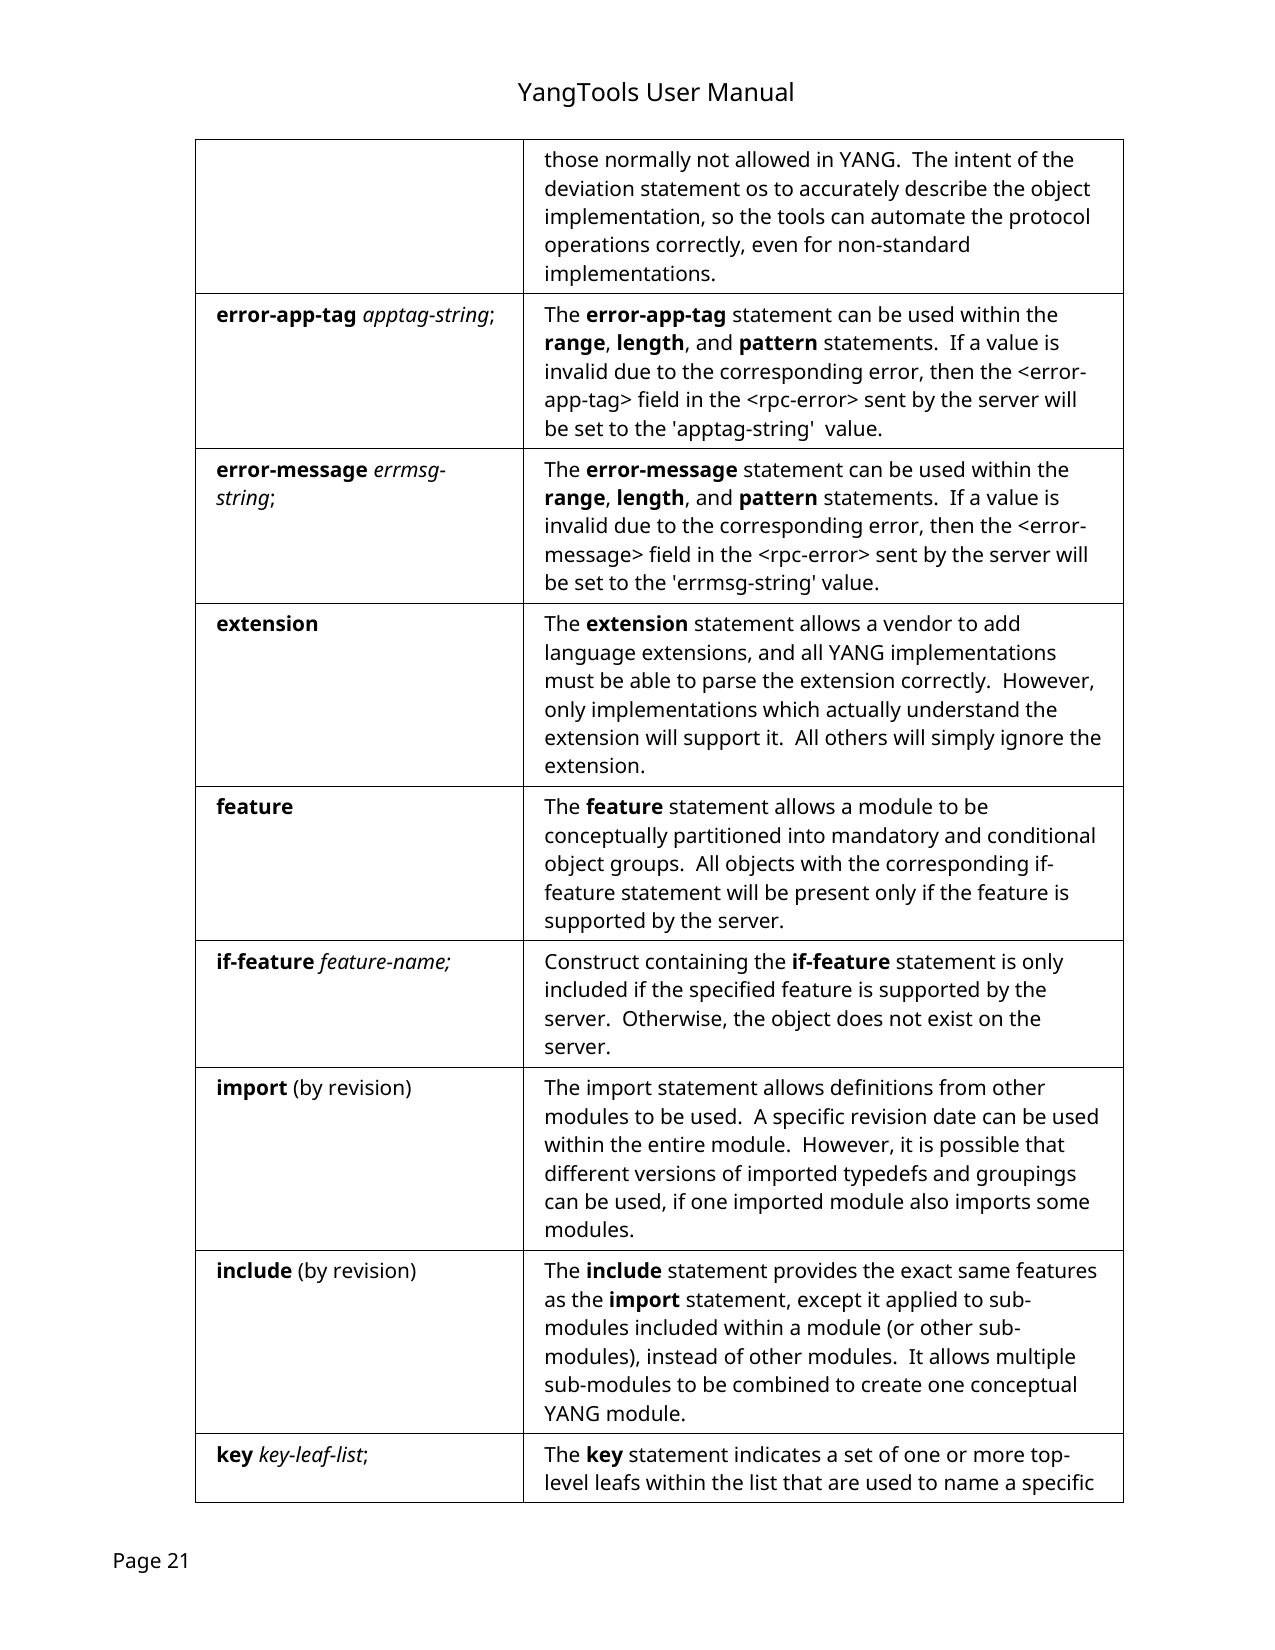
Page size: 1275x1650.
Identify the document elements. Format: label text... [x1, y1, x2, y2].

table_cell include (by revision) [196, 1251, 523, 1433]
table_cell The error-app-tag statement can be used within the range, length, and pattern statements. If a value is invalid due to the corresponding error, then the <error-app-tag> field in the <rpc-error> sent by the server will be set to the 'apptag-string' value. [524, 294, 1123, 448]
table_cell extension [196, 604, 523, 786]
table_cell import (by revision) [196, 1068, 523, 1250]
table_cell The extension statement allows a vendor to add language extensions, and all YANG implementations must be able to parse the extension correctly. However, only implementations which actually understand the extension will support it. All others will simply ignore the extension. [524, 604, 1123, 786]
table_cell if-feature feature-name; [196, 941, 523, 1067]
table_cell Construct containing the if-feature statement is only included if the specified feature is supported by the server. Otherwise, the object does not exist on the server. [524, 941, 1123, 1067]
table_cell key key-leaf-list; [196, 1434, 523, 1502]
table_cell error-message errmsg-string; [196, 449, 523, 603]
table_cell error-app-tag apptag-string; [196, 294, 523, 448]
table_cell [196, 140, 523, 293]
table_cell The error-message statement can be used within the range, length, and pattern statements. If a value is invalid due to the corresponding error, then the <error-message> field in the <rpc-error> sent by the server will be set to the 'errmsg-string' value. [524, 449, 1123, 603]
table_cell The import statement allows definitions from other modules to be used. A specific revision date can be used within the entire module. However, it is possible that different versions of imported typedefs and groupings can be used, if one imported module also imports some modules. [524, 1068, 1123, 1250]
table_cell The key statement indicates a set of one or more top-level leafs within the list that are used to name a specific [524, 1434, 1123, 1502]
table_cell The feature statement allows a module to be conceptually partitioned into mandatory and conditional object groups. All objects with the corresponding if-feature statement will be present only if the feature is supported by the server. [524, 787, 1123, 940]
table_cell The include statement provides the exact same features as the import statement, except it applied to sub-modules included within a module (or other sub-modules), instead of other modules. It allows multiple sub-modules to be combined to create one conceptual YANG module. [524, 1251, 1123, 1433]
table_cell feature [196, 787, 523, 940]
table_cell those normally not allowed in YANG. The intent of the deviation statement os to accurately describe the object implementation, so the tools can automate the protocol operations correctly, even for non-standard implementations. [524, 140, 1123, 293]
